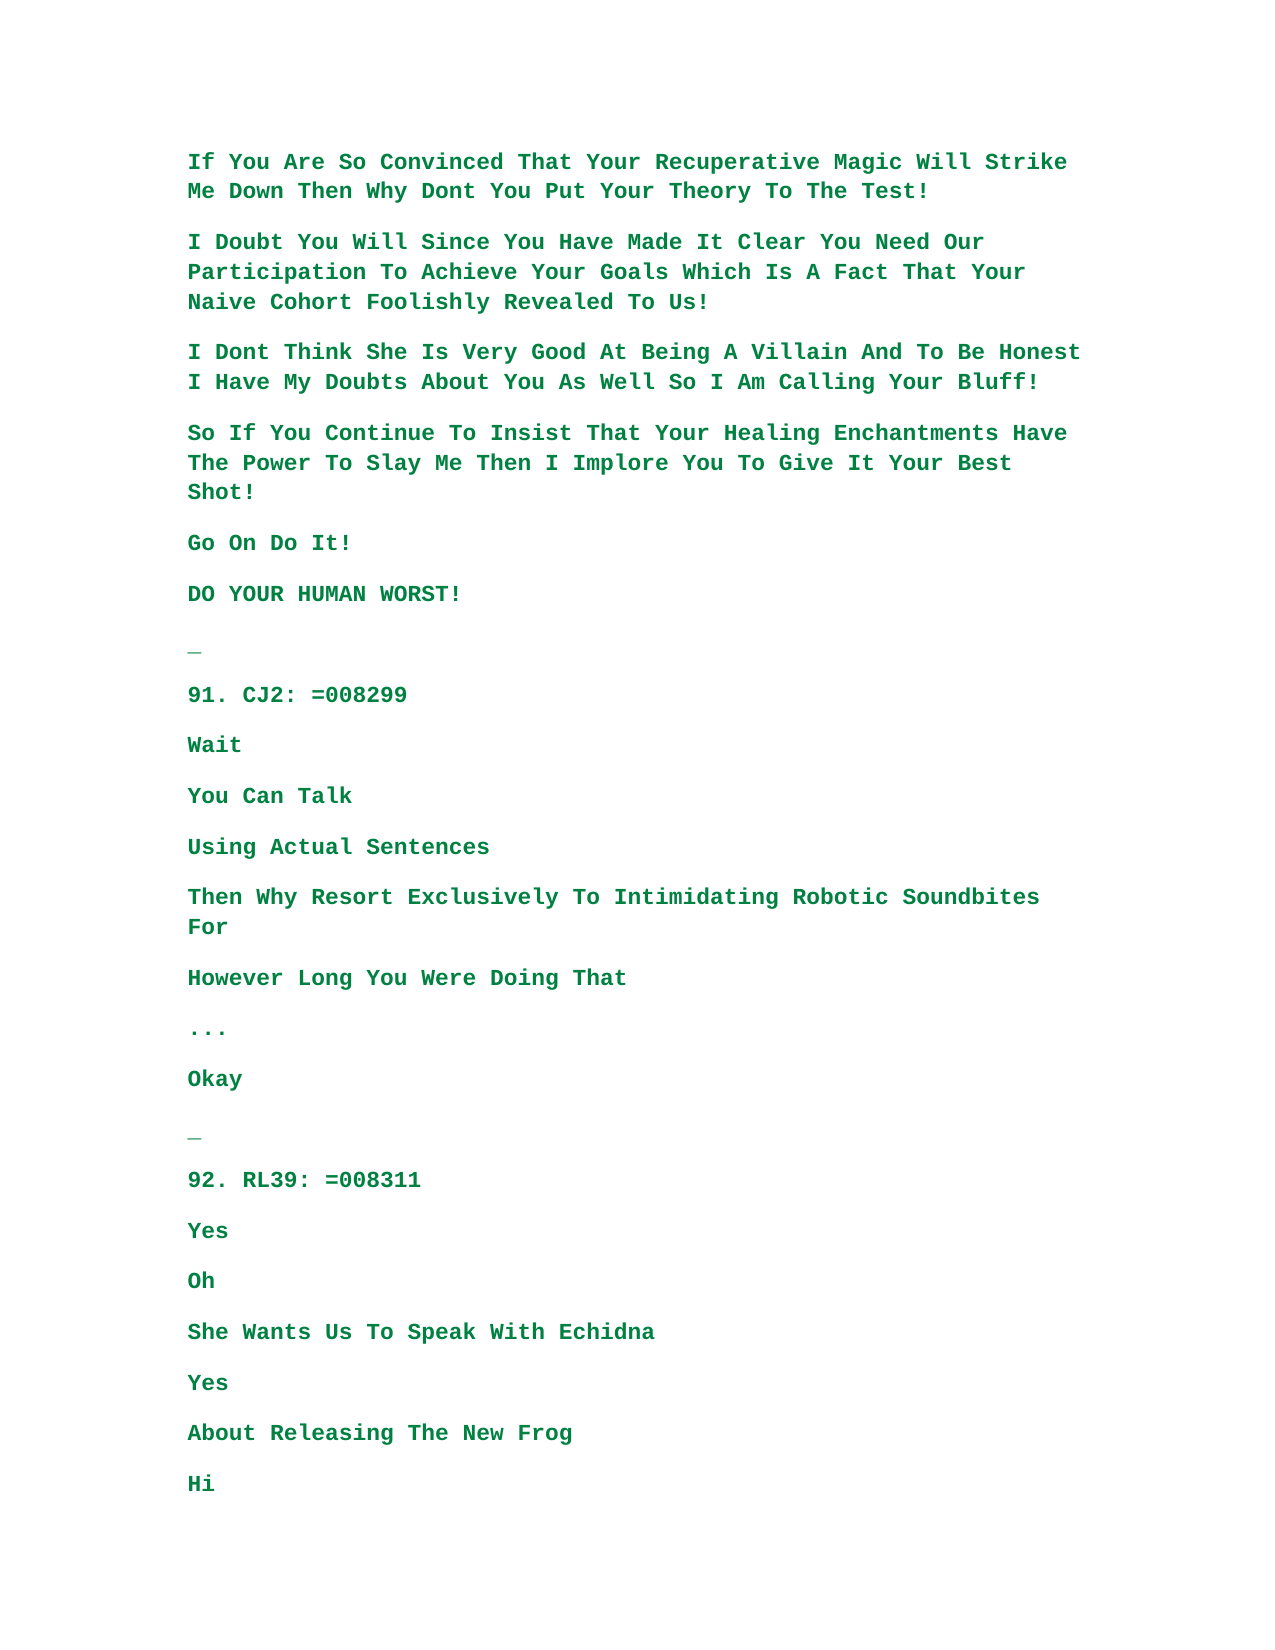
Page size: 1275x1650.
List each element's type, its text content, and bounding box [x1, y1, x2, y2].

text 92. RL39: =008311 [187, 1168, 1087, 1194]
text Then Why Resort Exclusively To Intimidating Robotic Soundbites For [187, 886, 1087, 941]
text DO YOUR HUMAN WORST! [187, 582, 1087, 608]
text _ [187, 1118, 1087, 1144]
text _ [187, 632, 1087, 658]
text Go On Do It! [187, 531, 1087, 557]
text ... [187, 1017, 1087, 1043]
text 91. CJ2: =008299 [187, 683, 1087, 709]
text You Can Talk [187, 784, 1087, 810]
text Okay [187, 1067, 1087, 1093]
text However Long You Were Doing That [187, 966, 1087, 992]
text Yes [187, 1371, 1087, 1397]
text I Dont Think She Is Very Good At Being A Villain And To Be Honest I Have My Doubts About You As Well So I Am Calling Your Bluff! [187, 341, 1087, 396]
text She Wants Us To Speak With Echidna [187, 1320, 1087, 1346]
text About Releasing The New Frog [187, 1422, 1087, 1448]
text Oh [187, 1270, 1087, 1296]
text Hi [187, 1472, 1087, 1498]
text So If You Continue To Insist That Your Healing Enchantments Have The Power To Slay Me Then I Implore You To Give It Your Best Shot! [187, 421, 1087, 507]
text Wait [187, 734, 1087, 760]
text If You Are So Convinced That Your Recuperative Magic Will Strike Me Down Then Why Dont You Put Your Theory To The Test! [187, 150, 1087, 206]
text Using Actual Sentences [187, 835, 1087, 861]
text Yes [187, 1219, 1087, 1245]
text I Doubt You Will Since You Have Made It Clear You Need Our Participation To Achieve Your Goals Which Is A Fact That Your Naive Cohort Foolishly Revealed To Us! [187, 230, 1087, 316]
